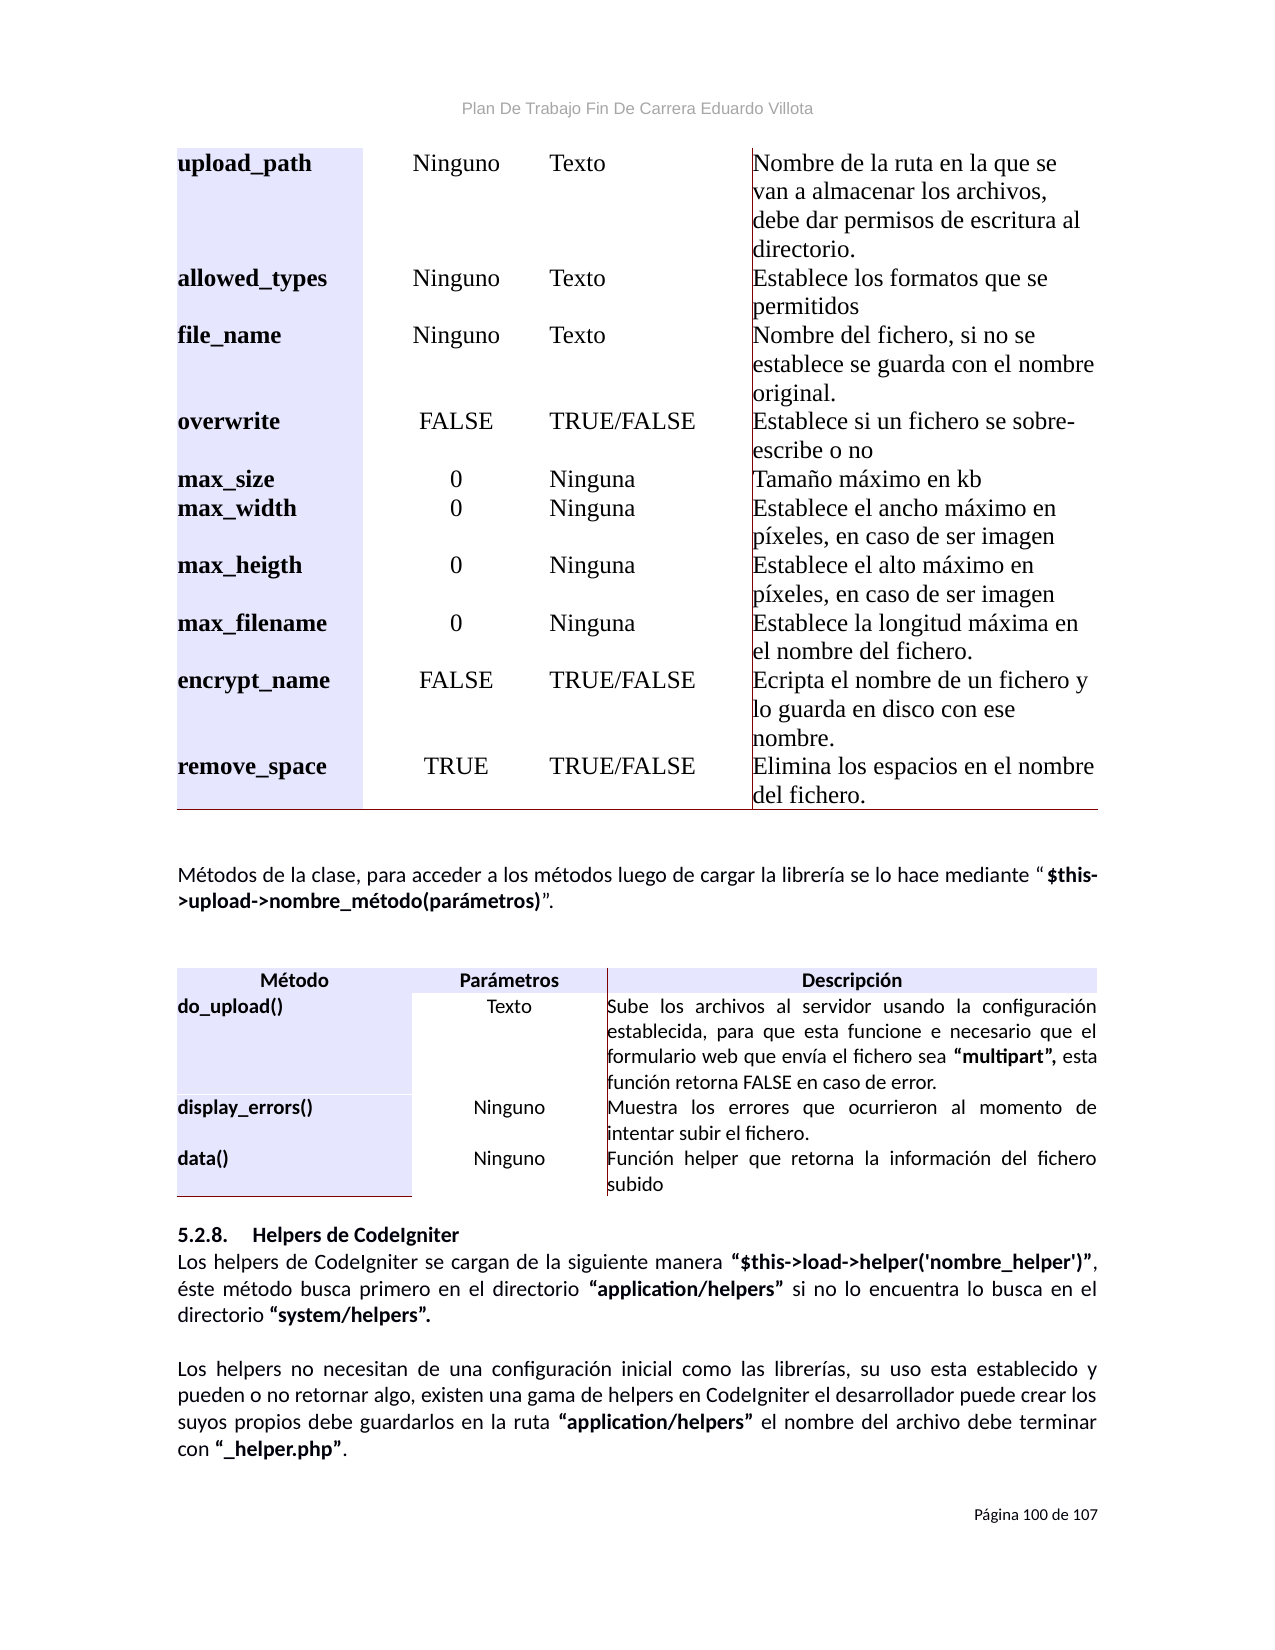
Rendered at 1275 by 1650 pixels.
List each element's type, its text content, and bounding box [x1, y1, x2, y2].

table_cell overwrite [177, 406, 363, 464]
table_cell Sube los archivos al servidor usando la configuración establecida, para que esta funcione e necesario que el formulario web que envía el fichero sea “multipart”, esta función retorna FALSE en caso de error. [608, 993, 1097, 1094]
table_header Descripción [608, 968, 1097, 993]
table_cell Establece el ancho máximo en píxeles, en caso de ser imagen [753, 493, 1097, 550]
table_cell max_heigth [177, 550, 363, 608]
table_cell TRUE/FALSE [549, 406, 752, 464]
table_cell Texto [549, 263, 752, 320]
table_cell Establece si un fichero se sobre-escribe o no [753, 406, 1097, 464]
table_cell 0 [363, 464, 549, 493]
table_cell Ninguno [363, 148, 549, 263]
table_cell TRUE/FALSE [549, 751, 752, 809]
table_cell Establece el alto máximo en píxeles, en caso de ser imagen [753, 550, 1097, 608]
table_cell remove_space [177, 751, 363, 809]
table_cell Texto [412, 993, 607, 1094]
table_cell Función helper que retorna la información del fichero subido [608, 1145, 1097, 1196]
table_cell Ninguno [412, 1145, 607, 1196]
table_cell Ninguna [549, 464, 752, 493]
table_cell file_name [177, 320, 363, 406]
table_cell Establece los formatos que se permitidos [753, 263, 1097, 320]
table_cell max_size [177, 464, 363, 493]
table_cell Establece la longitud máxima en el nombre del fichero. [753, 608, 1097, 665]
table_cell upload_path [177, 148, 363, 263]
table_cell max_filename [177, 608, 363, 665]
table_cell do_upload() [177, 993, 412, 1094]
table_cell Nombre del fichero, si no se establece se guarda con el nombre original. [753, 320, 1097, 406]
table_cell Texto [549, 320, 752, 406]
table_cell Muestra los errores que ocurrieron al momento de intentar subir el fichero. [608, 1095, 1097, 1145]
table_cell data() [177, 1145, 412, 1196]
table_cell FALSE [363, 406, 549, 464]
table_cell Ninguna [549, 493, 752, 550]
table_header Parámetros [412, 968, 607, 993]
table_cell Ecripta el nombre de un fichero y lo guarda en disco con ese nombre. [753, 665, 1097, 751]
table_cell Texto [549, 148, 752, 263]
text Métodos de la clase, para acceder a los métodos luego de cargar la librería se lo hace mediante “$this->upload->nombre_método(parámetros)”. [177, 861, 1098, 914]
table_cell 0 [363, 550, 549, 608]
table_cell FALSE [363, 665, 549, 751]
table_cell Elimina los espacios en el nombre del fichero. [753, 751, 1097, 809]
table_cell Ninguno [363, 263, 549, 320]
table_cell display_errors() [177, 1095, 412, 1145]
table_cell Tamaño máximo en kb [753, 464, 1097, 493]
text 5.2.8. Helpers de CodeIgniter [177, 1222, 1098, 1248]
text Los helpers no necesitan de una configuración inicial como las librerías, su uso esta establecido y pueden o no retornar algo, existen una gama de helpers en CodeIgniter el desarrollador puede crear los suyos propios debe guardarlos en la ruta “application/helpers” el nombre del archivo debe terminar con “_helper.php”. [177, 1355, 1098, 1462]
table_cell Nombre de la ruta en la que se van a almacenar los archivos, debe dar permisos de escritura al directorio. [753, 148, 1097, 263]
table_cell Ninguna [549, 608, 752, 665]
table_cell 0 [363, 608, 549, 665]
text Los helpers de CodeIgniter se cargan de la siguiente manera “$this->load->helper('nombre_helper')”, éste método busca primero en el directorio “application/helpers” si no lo encuentra lo busca en el directorio “system/helpers”. [177, 1248, 1098, 1328]
table_cell allowed_types [177, 263, 363, 320]
table_cell max_width [177, 493, 363, 550]
table_cell TRUE/FALSE [549, 665, 752, 751]
table_header Método [177, 968, 412, 993]
table_cell encrypt_name [177, 665, 363, 751]
table_cell 0 [363, 493, 549, 550]
table_cell Ninguna [549, 550, 752, 608]
table_cell Ninguno [363, 320, 549, 406]
table_cell Ninguno [412, 1095, 607, 1145]
table_cell TRUE [363, 751, 549, 809]
